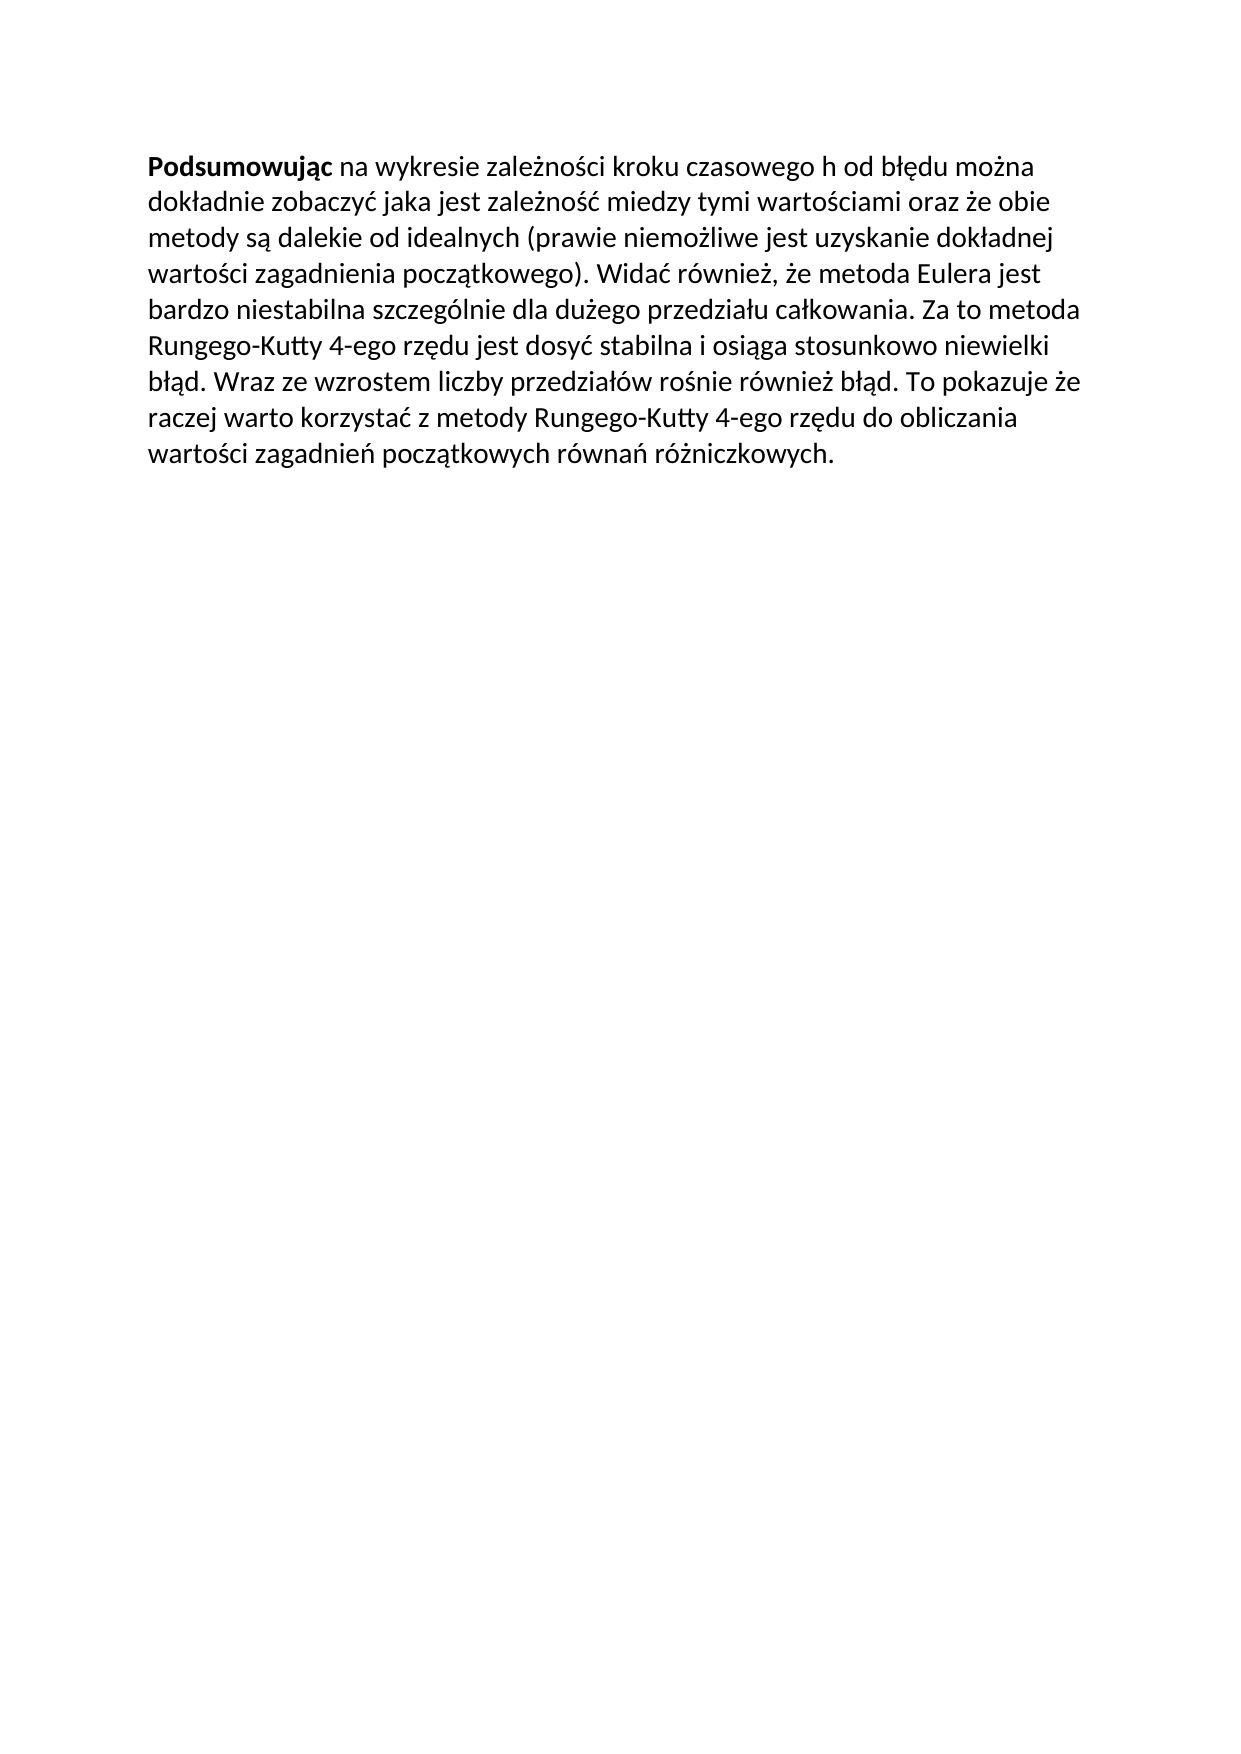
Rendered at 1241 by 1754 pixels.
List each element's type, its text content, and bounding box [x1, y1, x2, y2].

text Podsumowując na wykresie zależności kroku czasowego h od błędu można dokładnie zobaczyć jaka jest zależność miedzy tymi wartościami oraz że obie metody są dalekie od idealnych (prawie niemożliwe jest uzyskanie dokładnej wartości zagadnienia początkowego). Widać również, że metoda Eulera jest bardzo niestabilna szczególnie dla dużego przedziału całkowania. Za to metoda Rungego-Kutty 4-ego rzędu jest dosyć stabilna i osiąga stosunkowo niewielki błąd. Wraz ze wzrostem liczby przedziałów rośnie również błąd. To pokazuje że raczej warto korzystać z metody Rungego-Kutty 4-ego rzędu do obliczania wartości zagadnień początkowych równań różniczkowych. [148, 148, 1093, 471]
